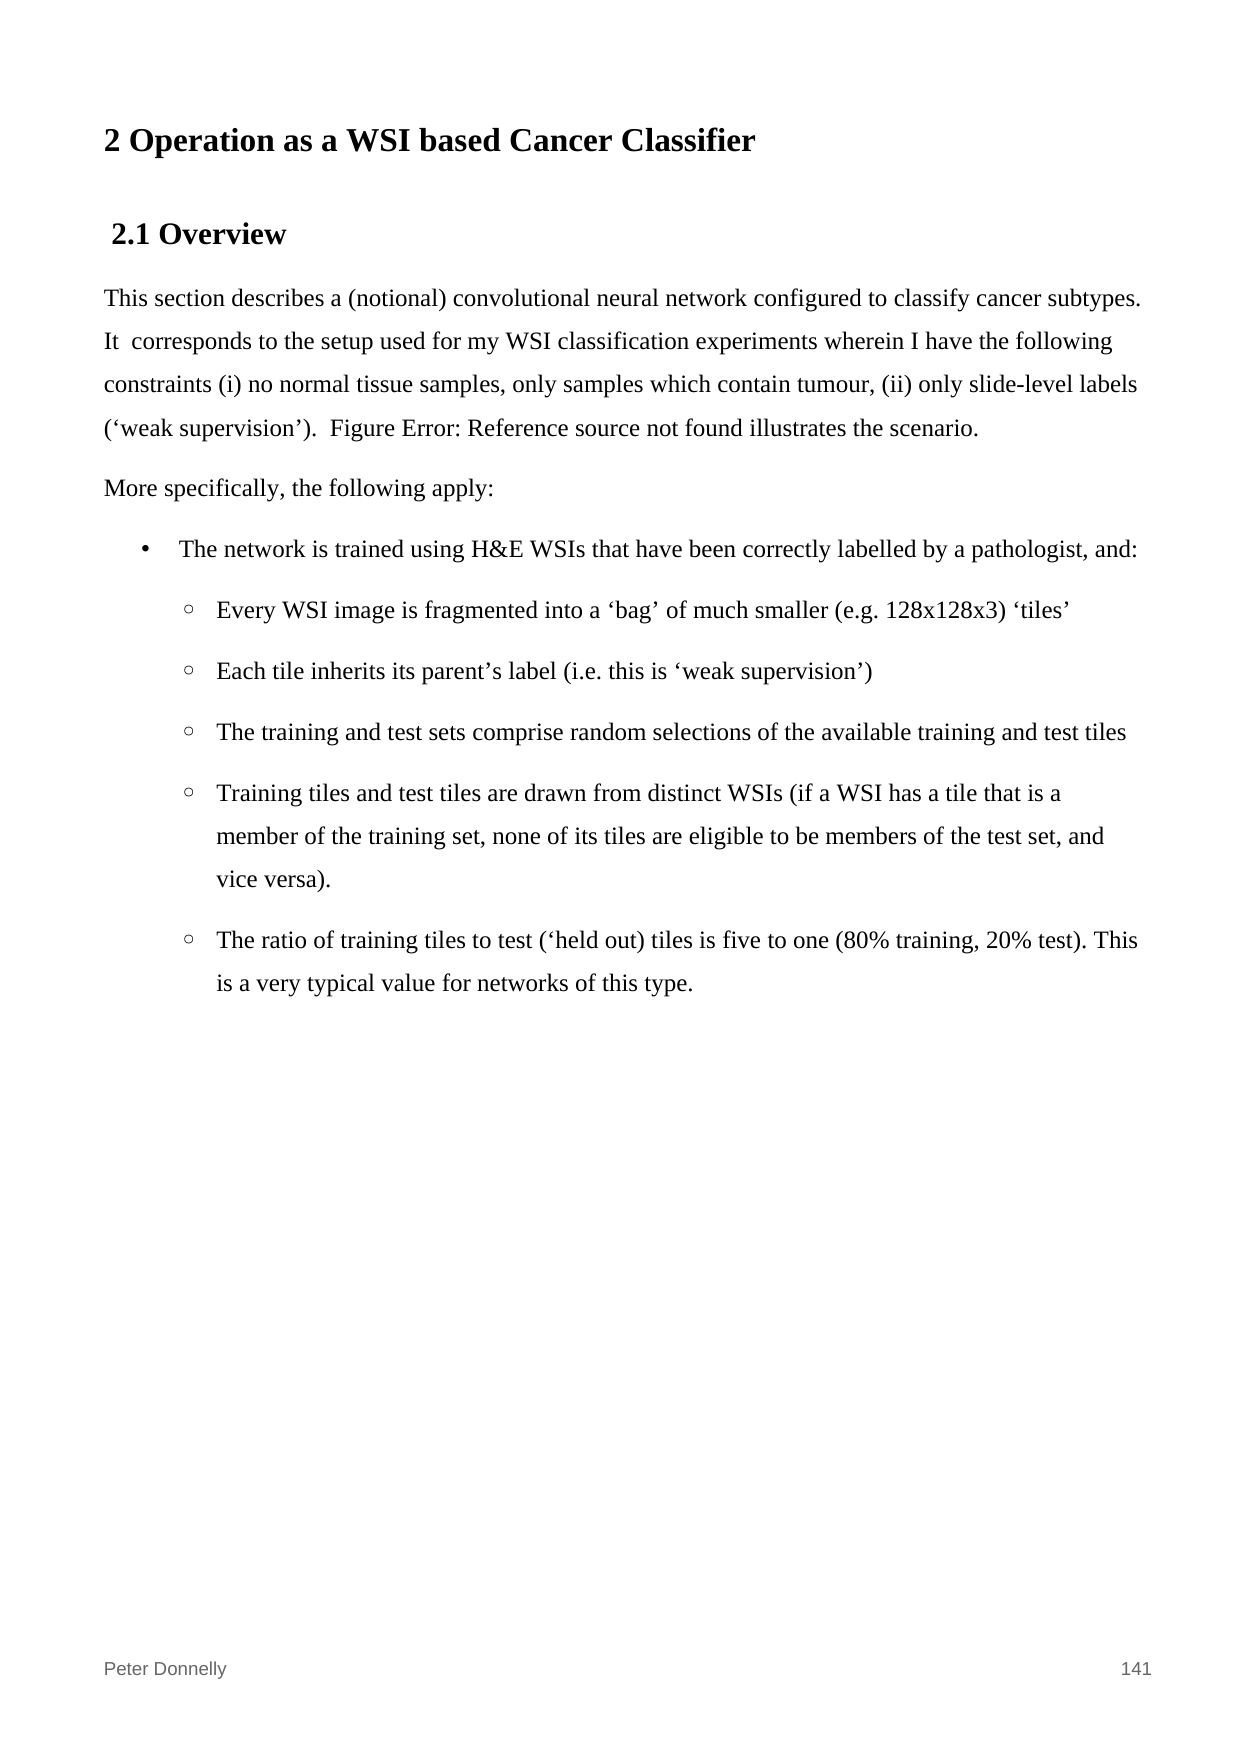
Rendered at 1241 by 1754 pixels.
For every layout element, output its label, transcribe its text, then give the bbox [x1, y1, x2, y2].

list The network is trained using H&E WSIs that have been correctly labelled by a pathologist, and: [141, 534, 1146, 563]
subtitle Operation as a WSI based Cancer Classifier [103, 120, 1146, 158]
list The ratio of training tiles to test (‘held out) tiles is five to one (80% training, 20% test). This is a very typical value for networks of this type. [178, 925, 1146, 997]
list The training and test sets comprise random selections of the available training and test tiles [178, 717, 1146, 746]
list Every WSI image is fragmented into a ‘bag’ of much smaller (e.g. 128x128x3) ‘tiles’ [178, 595, 1146, 624]
text This section describes a (notional) convolutional neural network configured to classify cancer subtypes. It corresponds to the setup used for my WSI classification experiments wherein I have the following constraints (i) no normal tissue samples, only samples which contain tumour, (ii) only slide-level labels (‘weak supervision’). Figure Error: Reference source not found illustrates the scenario. [103, 283, 1146, 441]
list Training tiles and test tiles are drawn from distinct WSIs (if a WSI has a tile that is a member of the training set, none of its tiles are eligible to be members of the test set, and vice versa). [178, 778, 1146, 893]
list Each tile inherits its parent’s label (i.e. this is ‘weak supervision’) [178, 656, 1146, 685]
text More specifically, the following apply: [103, 473, 1146, 502]
subtitle Overview [103, 215, 1146, 251]
